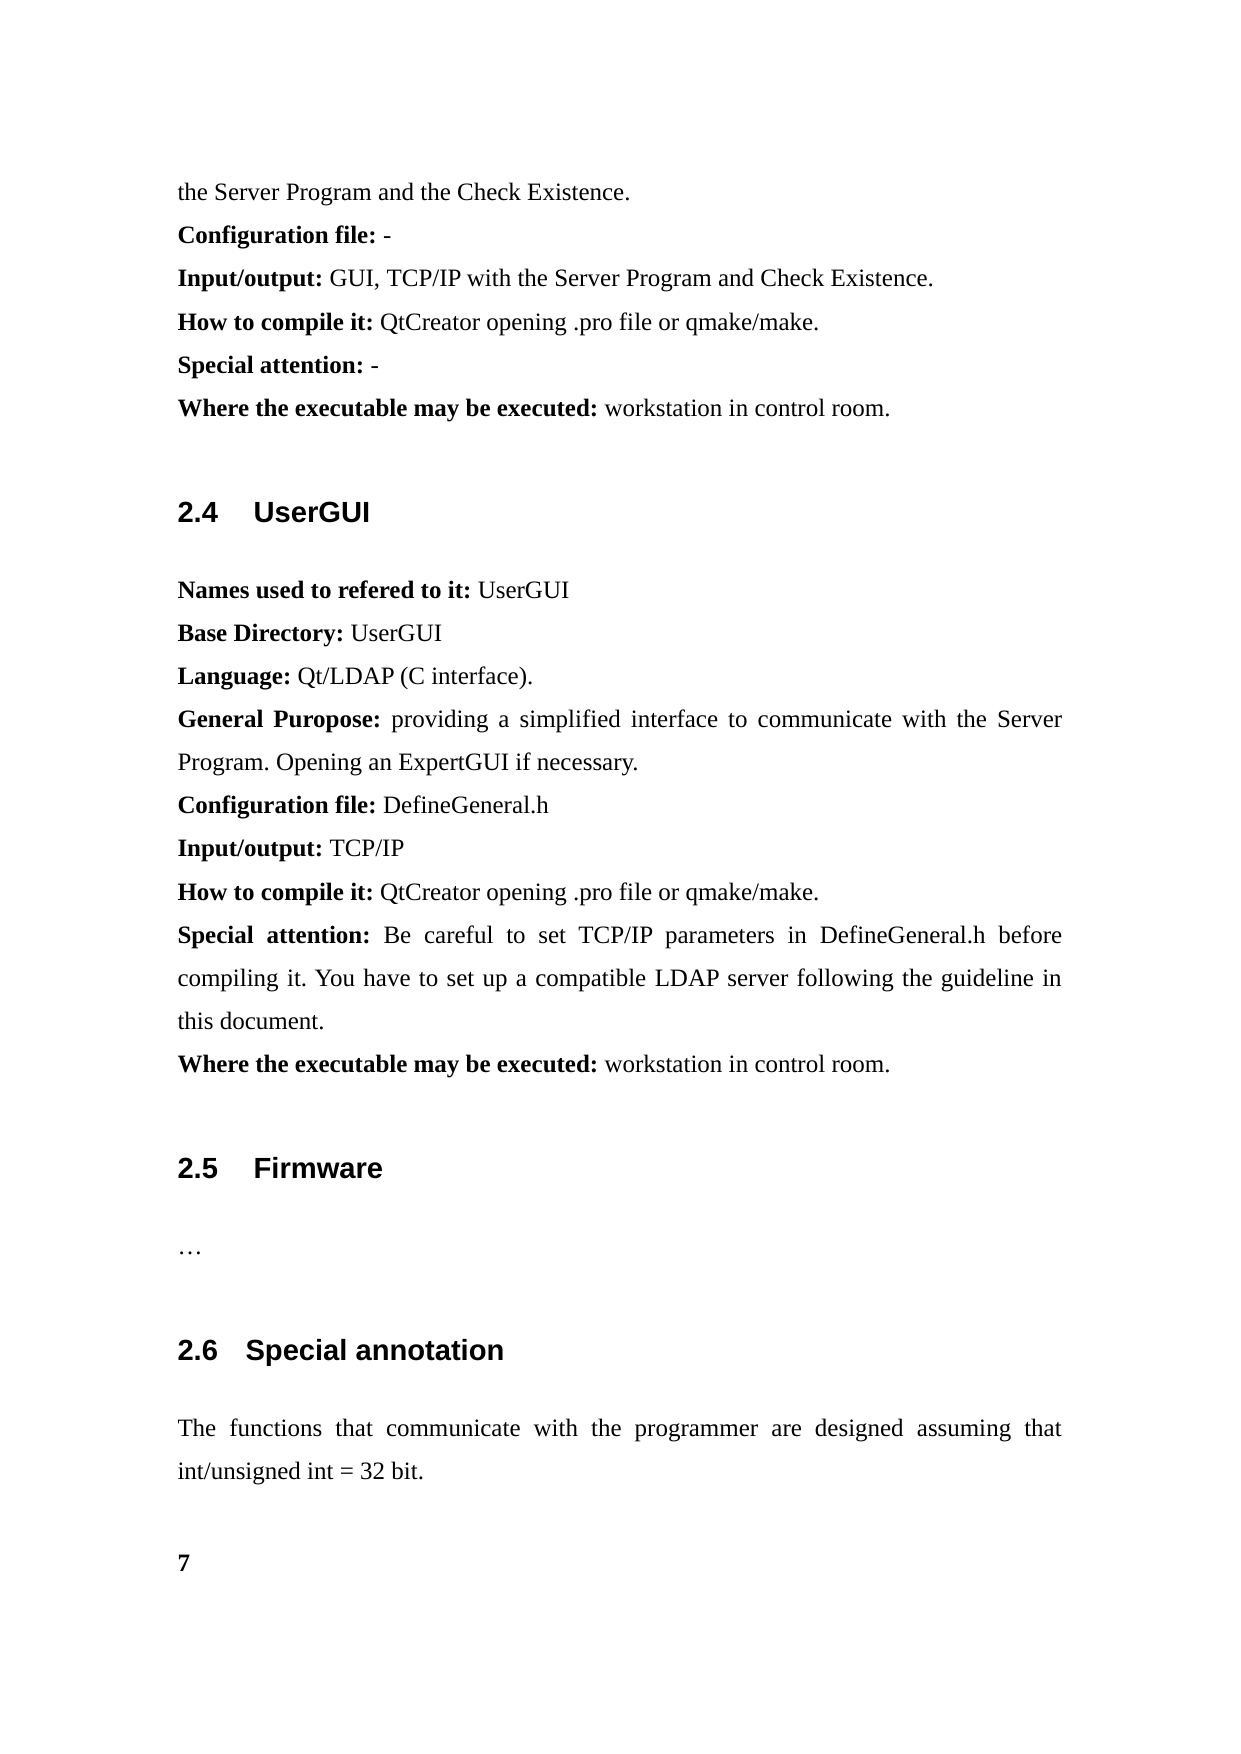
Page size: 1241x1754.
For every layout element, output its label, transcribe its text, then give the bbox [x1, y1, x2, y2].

text Special attention: Be careful to set TCP/IP parameters in DefineGeneral.h before compiling it. You have to set up a compatible LDAP server following the guideline in this document. [177, 920, 1063, 1035]
subtitle Firmware [177, 1151, 1063, 1185]
text Where the executable may be executed: workstation in control room. [177, 393, 1063, 422]
text Input/output: GUI, TCP/IP with the Server Program and Check Existence. [177, 263, 1063, 292]
text Input/output: TCP/IP [177, 833, 1063, 862]
text the Server Program and the Check Existence. [177, 177, 1063, 206]
subtitle UserGUI [177, 495, 1063, 528]
text The functions that communicate with the programmer are designed assuming that int/unsigned int = 32 bit. [177, 1413, 1063, 1485]
subtitle Special annotation [177, 1333, 1063, 1367]
text Configuration file: - [177, 220, 1063, 249]
text Language: Qt/LDAP (C interface). [177, 661, 1063, 690]
text Base Directory: UserGUI [177, 618, 1063, 647]
text Where the executable may be executed: workstation in control room. [177, 1049, 1063, 1078]
text How to compile it: QtCreator opening .pro file or qmake/make. [177, 307, 1063, 335]
text Special attention: - [177, 350, 1063, 378]
text … [177, 1231, 1063, 1260]
text Names used to refered to it: UserGUI [177, 575, 1063, 603]
text General Puropose: providing a simplified interface to communicate with the Server Program. Opening an ExpertGUI if necessary. [177, 704, 1063, 776]
text Configuration file: DefineGeneral.h [177, 790, 1063, 819]
text How to compile it: QtCreator opening .pro file or qmake/make. [177, 877, 1063, 905]
